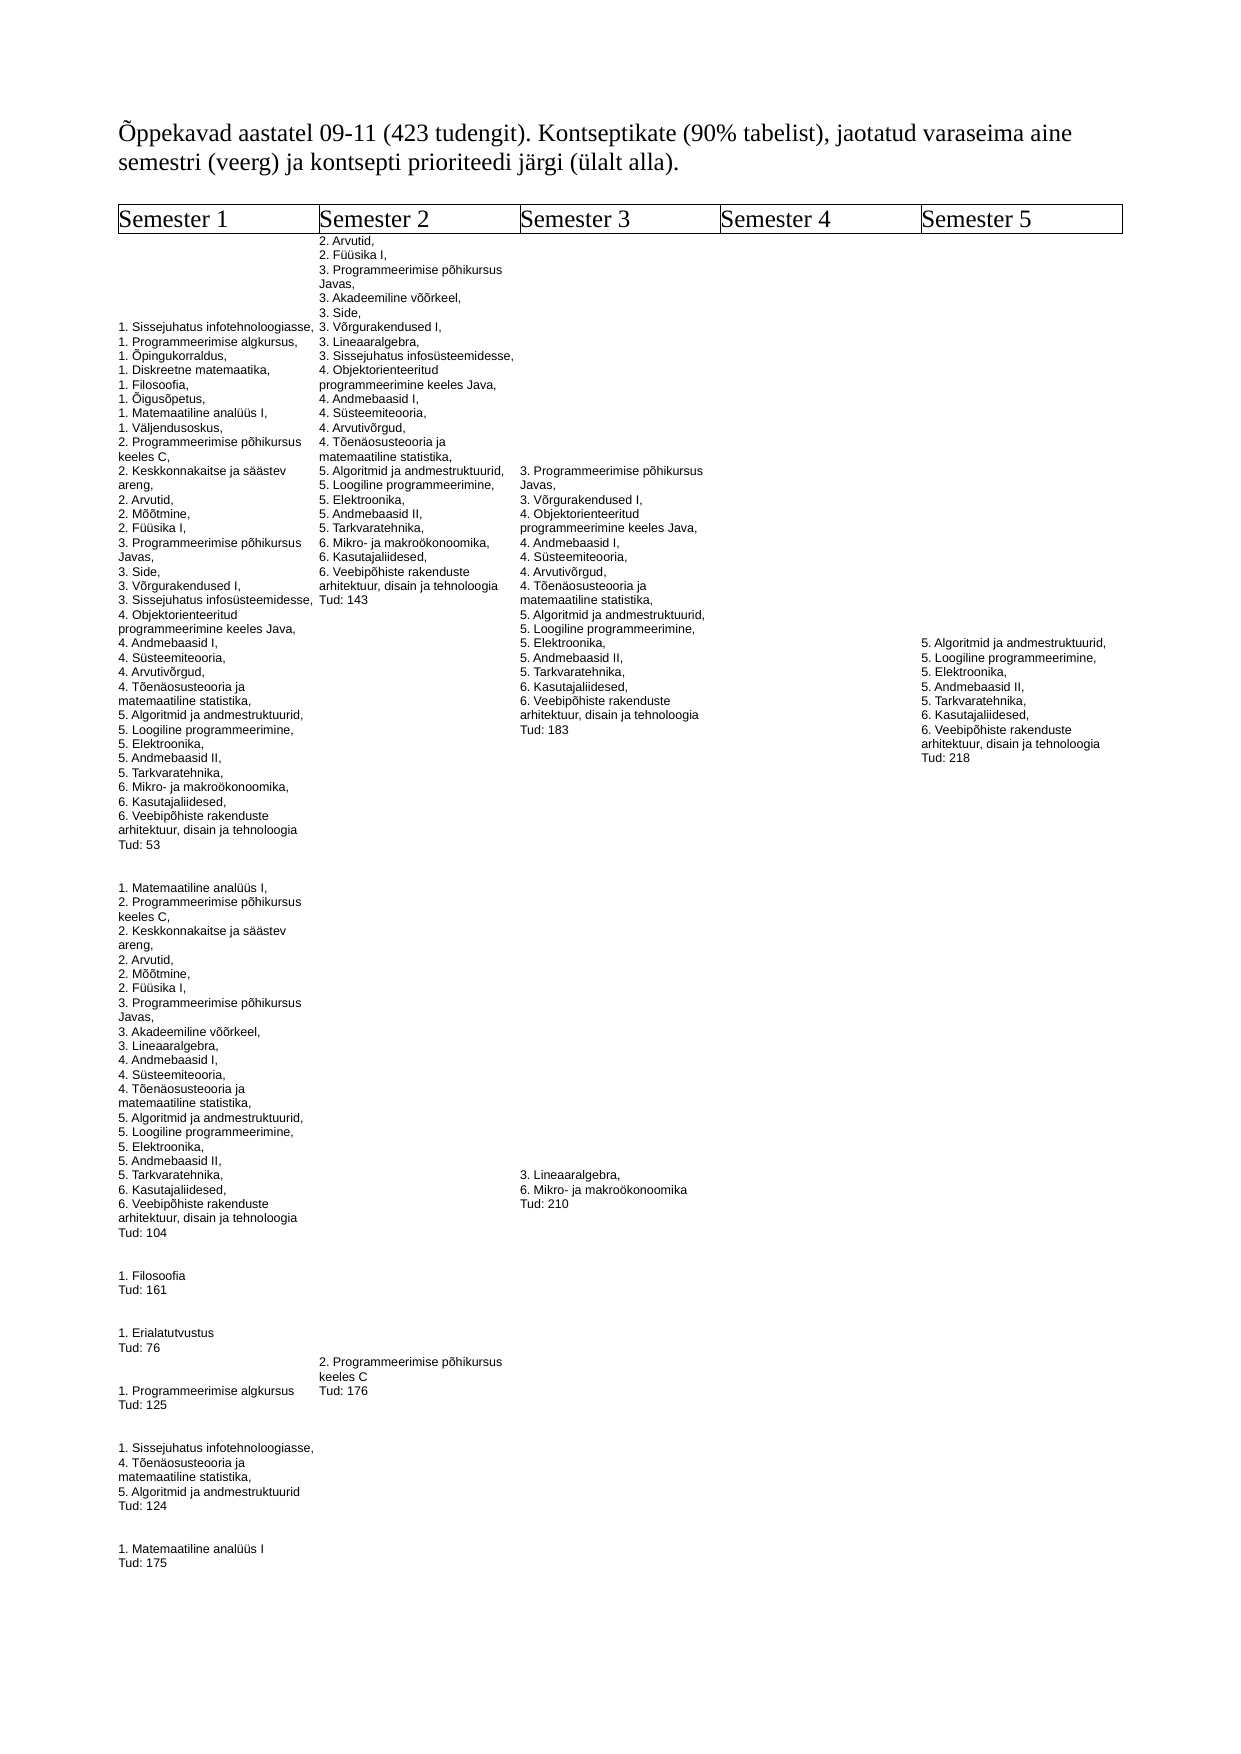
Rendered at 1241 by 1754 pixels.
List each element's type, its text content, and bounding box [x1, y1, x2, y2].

table_header Semester 4 [721, 205, 921, 233]
table_cell 3. Programmeerimise põhikursus Javas, 3. Võrgurakendused I, 4. Objektorienteeritud programmeerimine keeles Java, 4. Andmebaasid I, 4. Süsteemiteooria, 4. Arvutivõrgud, 4. Tõenäosusteooria ja matemaatiline statistika, 5. Algoritmid ja andmestruktuurid, 5. Loogiline programmeerimine, 5. Elektroonika, 5. Andmebaasid II, 5. Tarkvaratehnika, 6. Kasutajaliidesed, 6. Veebipõhiste rakenduste arhitektuur, disain ja tehnoloogia Tud: 183 3. Lineaaralgebra, 6. Mikro- ja makroökonoomika Tud: 210 [520, 234, 720, 1628]
table_cell 1. Sissejuhatus infotehnoloogiasse, 1. Programmeerimise algkursus, 1. Õpingukorraldus, 1. Diskreetne matemaatika, 1. Filosoofia, 1. Õigusõpetus, 1. Matemaatiline analüüs I, 1. Väljendusoskus, 2. Programmeerimise põhikursus keeles C, 2. Keskkonnakaitse ja säästev areng, 2. Arvutid, 2. Mõõtmine, 2. Füüsika I, 3. Programmeerimise põhikursus Javas, 3. Side, 3. Võrgurakendused I, 3. Sissejuhatus infosüsteemidesse, 4. Objektorienteeritud programmeerimine keeles Java, 4. Andmebaasid I, 4. Süsteemiteooria, 4. Arvutivõrgud, 4. Tõenäosusteooria ja matemaatiline statistika, 5. Algoritmid ja andmestruktuurid, 5. Loogiline programmeerimine, 5. Elektroonika, 5. Andmebaasid II, 5. Tarkvaratehnika, 6. Mikro- ja makroökonoomika, 6. Kasutajaliidesed, 6. Veebipõhiste rakenduste arhitektuur, disain ja tehnoloogia Tud: 53 1. Matemaatiline analüüs I, 2. Programmeerimise põhikursus keeles C, 2. Keskkonnakaitse ja säästev areng, 2. Arvutid, 2. Mõõtmine, 2. Füüsika I, 3. Programmeerimise põhikursus Javas, 3. Akadeemiline võõrkeel, 3. Lineaaralgebra, 4. Andmebaasid I, 4. Süsteemiteooria, 4. Tõenäosusteooria ja matemaatiline statistika, 5. Algoritmid ja andmestruktuurid, 5. Loogiline programmeerimine, 5. Elektroonika, 5. Andmebaasid II, 5. Tarkvaratehnika, 6. Kasutajaliidesed, 6. Veebipõhiste rakenduste arhitektuur, disain ja tehnoloogia Tud: 104 1. Filosoofia Tud: 161 1. Erialatutvustus Tud: 76 1. Programmeerimise algkursus Tud: 125 1. Sissejuhatus infotehnoloogiasse, 4. Tõenäosusteooria ja matemaatiline statistika, 5. Algoritmid ja andmestruktuurid Tud: 124 1. Matemaatiline analüüs I Tud: 175 [118, 234, 319, 1628]
table_cell 2. Arvutid, 2. Füüsika I, 3. Programmeerimise põhikursus Javas, 3. Akadeemiline võõrkeel, 3. Side, 3. Võrgurakendused I, 3. Lineaaralgebra, 3. Sissejuhatus infosüsteemidesse, 4. Objektorienteeritud programmeerimine keeles Java, 4. Andmebaasid I, 4. Süsteemiteooria, 4. Arvutivõrgud, 4. Tõenäosusteooria ja matemaatiline statistika, 5. Algoritmid ja andmestruktuurid, 5. Loogiline programmeerimine, 5. Elektroonika, 5. Andmebaasid II, 5. Tarkvaratehnika, 6. Mikro- ja makroökonoomika, 6. Kasutajaliidesed, 6. Veebipõhiste rakenduste arhitektuur, disain ja tehnoloogia Tud: 143 2. Programmeerimise põhikursus keeles C Tud: 176 [319, 234, 520, 1628]
table_cell [720, 234, 921, 1628]
table_header Semester 2 [320, 205, 520, 233]
table_header Semester 1 [119, 205, 319, 233]
text Õppekavad aastatel 09-11 (423 tudengit). Kontseptikate (90% tabelist), jaotatud varaseima aine semestri (veerg) ja kontsepti prioriteedi järgi (ülalt alla). [118, 118, 1122, 176]
table_cell 5. Algoritmid ja andmestruktuurid, 5. Loogiline programmeerimine, 5. Elektroonika, 5. Andmebaasid II, 5. Tarkvaratehnika, 6. Kasutajaliidesed, 6. Veebipõhiste rakenduste arhitektuur, disain ja tehnoloogia Tud: 218 [921, 234, 1122, 1628]
table_header Semester 3 [521, 205, 720, 233]
table_header Semester 5 [922, 205, 1122, 233]
